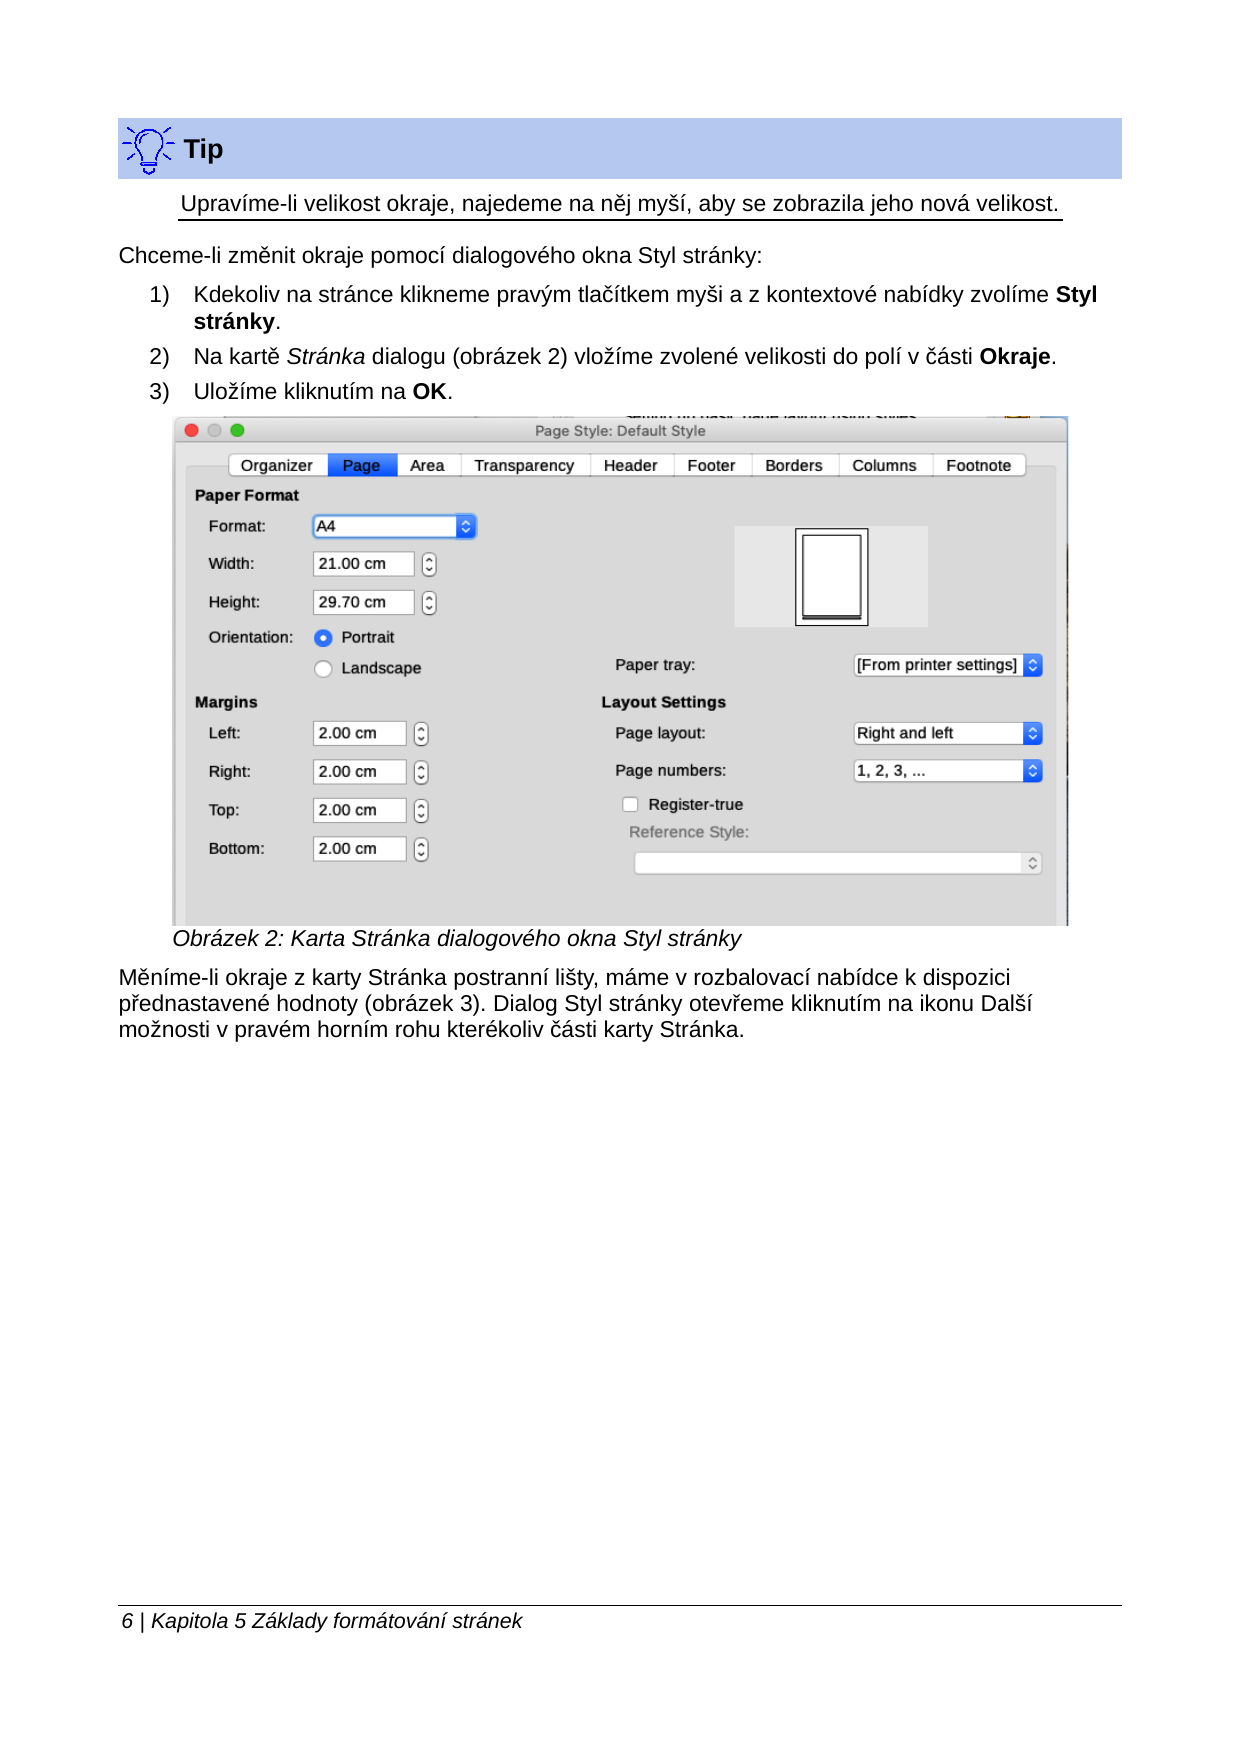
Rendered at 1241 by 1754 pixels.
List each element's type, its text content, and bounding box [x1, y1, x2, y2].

picture [119, 119, 179, 179]
text Měníme-li okraje z karty Stránka postranní lišty, máme v rozbalovací nabídce k dispozici přednastavené hodnoty (obrázek 3). Dialog Styl stránky otevřeme kliknutím na ikonu Další možnosti v pravém horním rohu kterékoliv části karty Stránka. [118, 963, 1122, 1043]
text Upravíme-li velikost okraje, najedeme na něj myší, aby se zobrazila jeho nová velikost. [177, 187, 1063, 221]
subtitle Tip [118, 118, 1122, 179]
list Uložíme kliknutím na OK. [170, 378, 1122, 404]
picture [172, 416, 1069, 926]
text Obrázek 2: Karta Stránka dialogového okna Styl stránky [172, 926, 1068, 952]
list Na kartě Stránka dialogu (obrázek 2) vložíme zvolené velikosti do polí v části Okraje. [170, 343, 1122, 369]
list Kdekoliv na stránce klikneme pravým tlačítkem myši a z kontextové nabídky zvolíme Styl stránky. [170, 281, 1122, 334]
list Chceme-li změnit okraje pomocí dialogového okna Styl stránky: [118, 242, 1122, 269]
